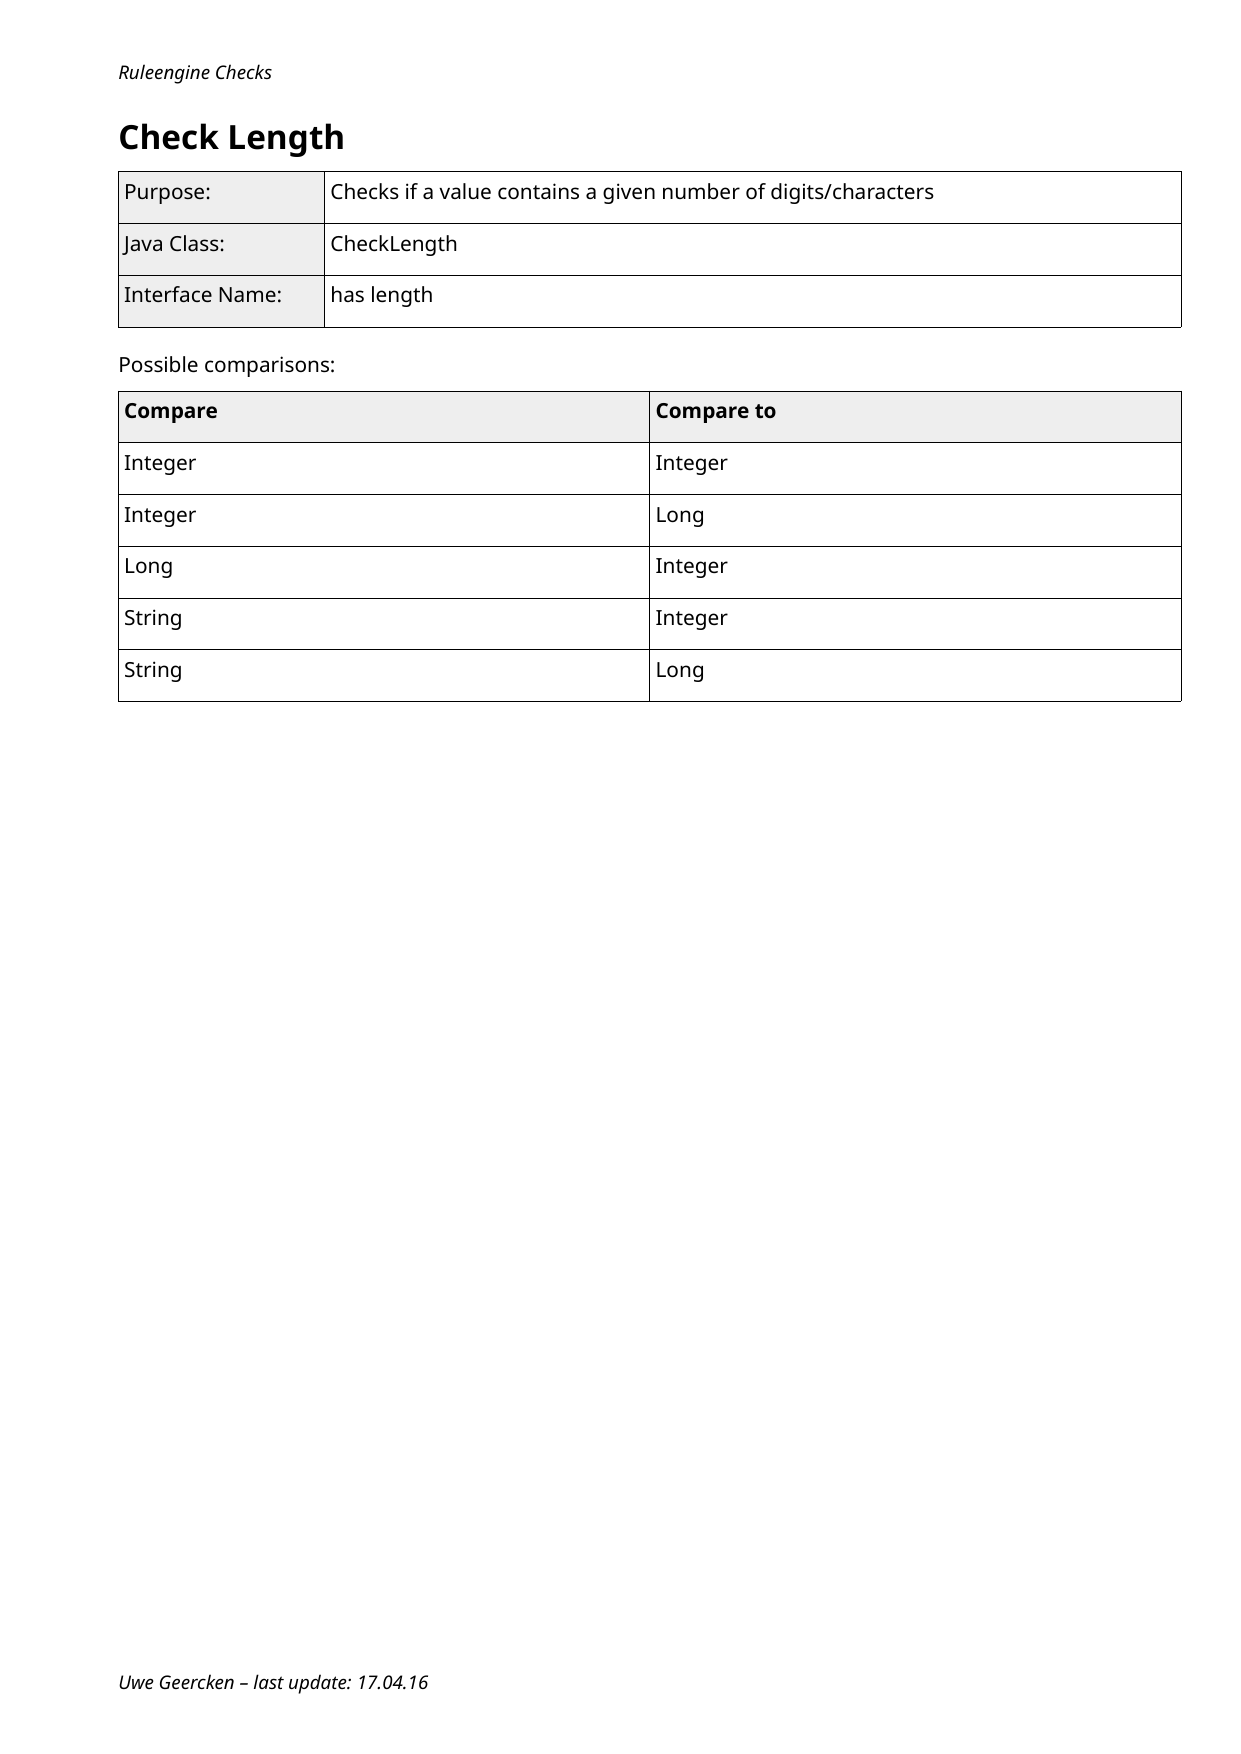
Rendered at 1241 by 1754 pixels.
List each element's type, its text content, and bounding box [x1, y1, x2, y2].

table_header Compare [119, 392, 649, 442]
table_cell Integer [119, 443, 649, 494]
table_cell Long [119, 547, 649, 598]
table_cell Integer [650, 443, 1181, 494]
table_header Purpose: [119, 172, 324, 223]
table_cell String [119, 650, 649, 701]
table_cell Long [650, 650, 1181, 701]
table_cell CheckLength [325, 224, 1181, 275]
table_cell Long [650, 495, 1181, 546]
table_cell Integer [119, 495, 649, 546]
table_cell Integer [650, 599, 1181, 649]
table_header Checks if a value contains a given number of digits/characters [325, 172, 1181, 223]
table_cell Interface Name: [119, 276, 324, 327]
text Possible comparisons: [118, 350, 1181, 379]
table_header Compare to [650, 392, 1181, 442]
table_cell Integer [650, 547, 1181, 598]
text Check Length [118, 114, 1181, 159]
table_cell String [119, 599, 649, 649]
table_cell has length [325, 276, 1181, 327]
table_cell Java Class: [119, 224, 324, 275]
